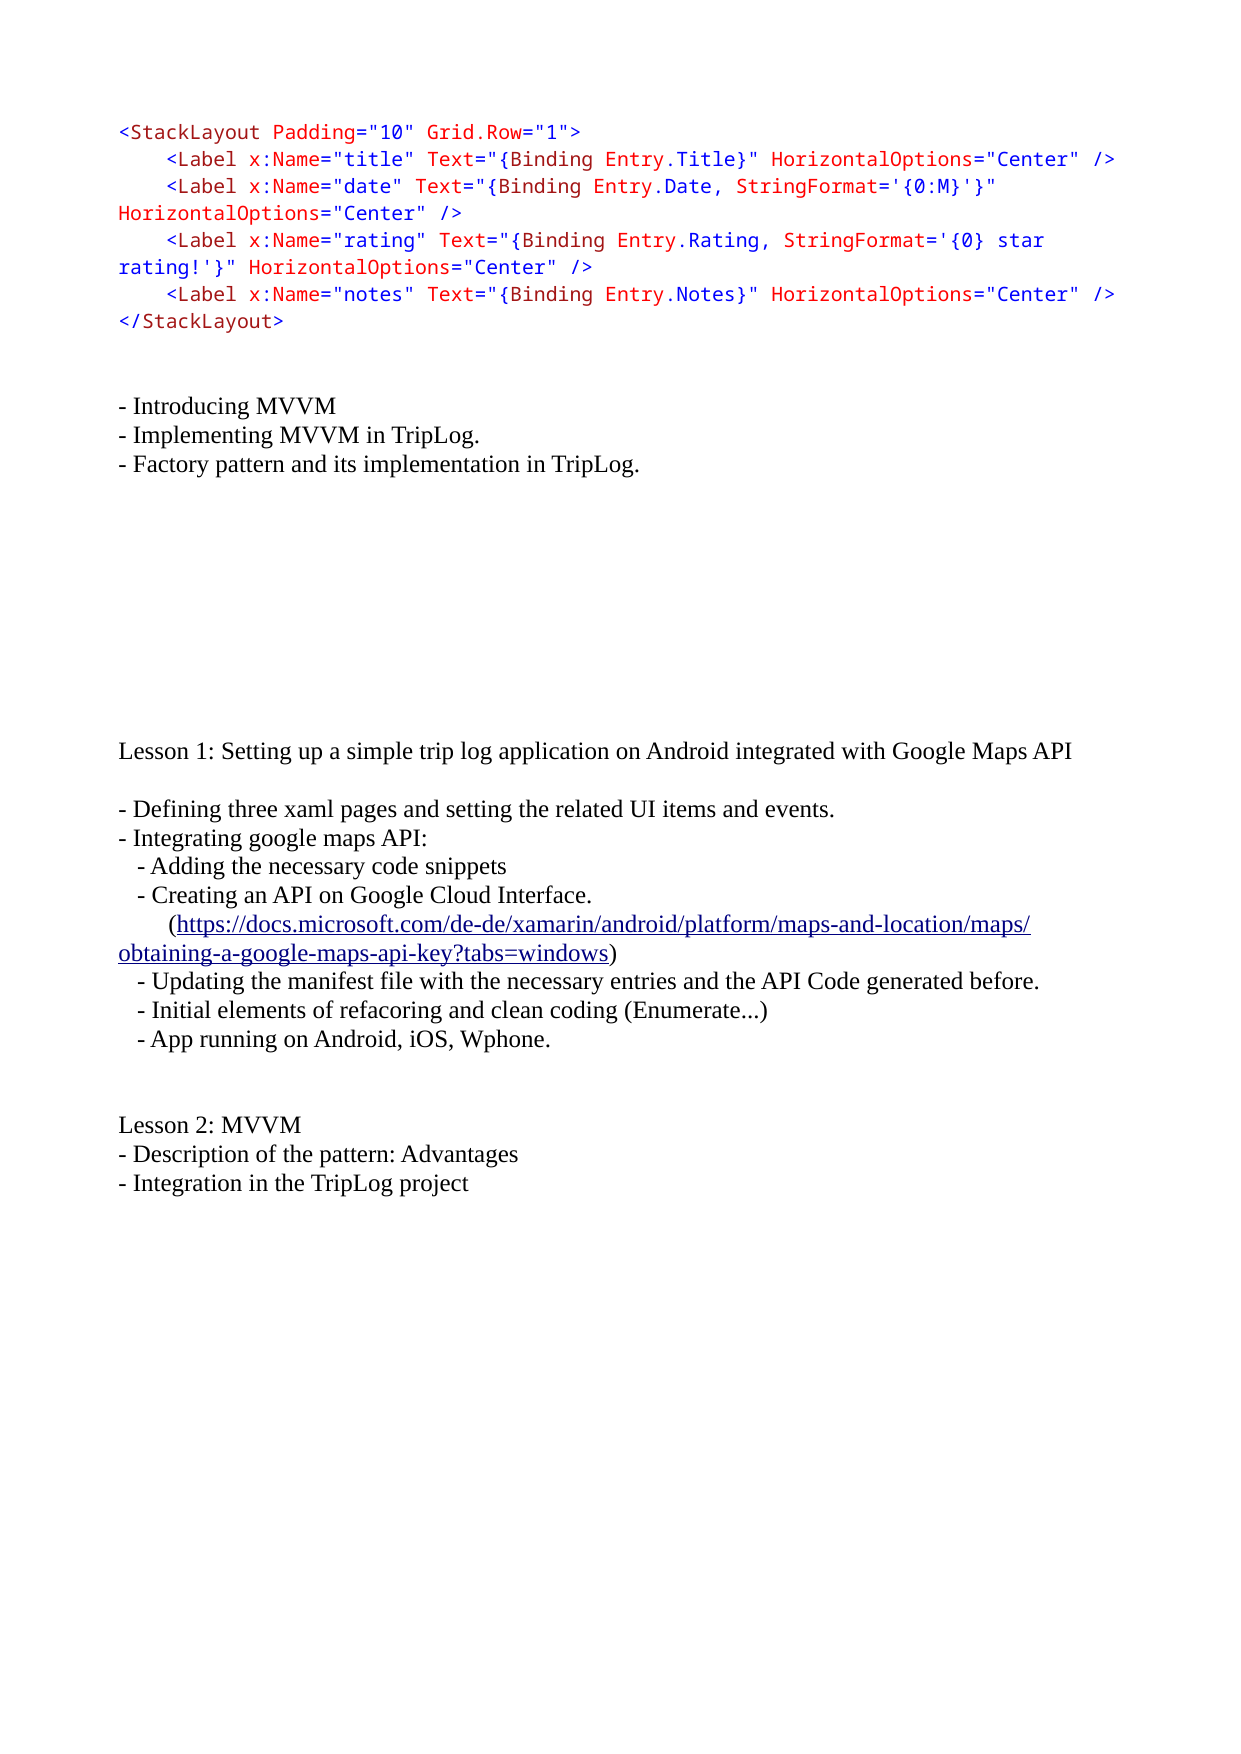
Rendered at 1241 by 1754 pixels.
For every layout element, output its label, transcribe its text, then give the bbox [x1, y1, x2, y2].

text <Label x:Name="notes" Text="{Binding Entry.Notes}" HorizontalOptions="Center" /> [118, 280, 1122, 307]
text - Initial elements of refacoring and clean coding (Enumerate...) [118, 995, 1122, 1024]
text <Label x:Name="date" Text="{Binding Entry.Date, StringFormat='{0:M}'}" HorizontalOptions="Center" /> [118, 172, 1122, 226]
text (https://docs.microsoft.com/de-de/xamarin/android/platform/maps-and-location/maps/obtaining-a-google-maps-api-key?tabs=windows) [118, 909, 1122, 966]
text - Adding the necessary code snippets [118, 851, 1122, 880]
text - Integrating google maps API: [118, 823, 1122, 851]
text - Introducing MVVM [118, 391, 1122, 420]
text <Label x:Name="rating" Text="{Binding Entry.Rating, StringFormat='{0} star rating!'}" HorizontalOptions="Center" /> [118, 226, 1122, 280]
text - Updating the manifest file with the necessary entries and the API Code generated before. [118, 966, 1122, 995]
text <StackLayout Padding="10" Grid.Row="1"> [118, 118, 1122, 145]
text <Label x:Name="title" Text="{Binding Entry.Title}" HorizontalOptions="Center" /> [118, 145, 1122, 172]
text - Defining three xaml pages and setting the related UI items and events. [118, 794, 1122, 823]
text Lesson 1: Setting up a simple trip log application on Android integrated with Google Maps API [118, 736, 1122, 765]
text - Creating an API on Google Cloud Interface. [118, 880, 1122, 909]
text - App running on Android, iOS, Wphone. [118, 1024, 1122, 1053]
text - Description of the pattern: Advantages [118, 1139, 1122, 1168]
text - Integration in the TripLog project [118, 1168, 1122, 1196]
text - Implementing MVVM in TripLog. [118, 420, 1122, 449]
text Lesson 2: MVVM [118, 1110, 1122, 1139]
text </StackLayout> [118, 307, 1122, 334]
text - Factory pattern and its implementation in TripLog. [118, 449, 1122, 478]
